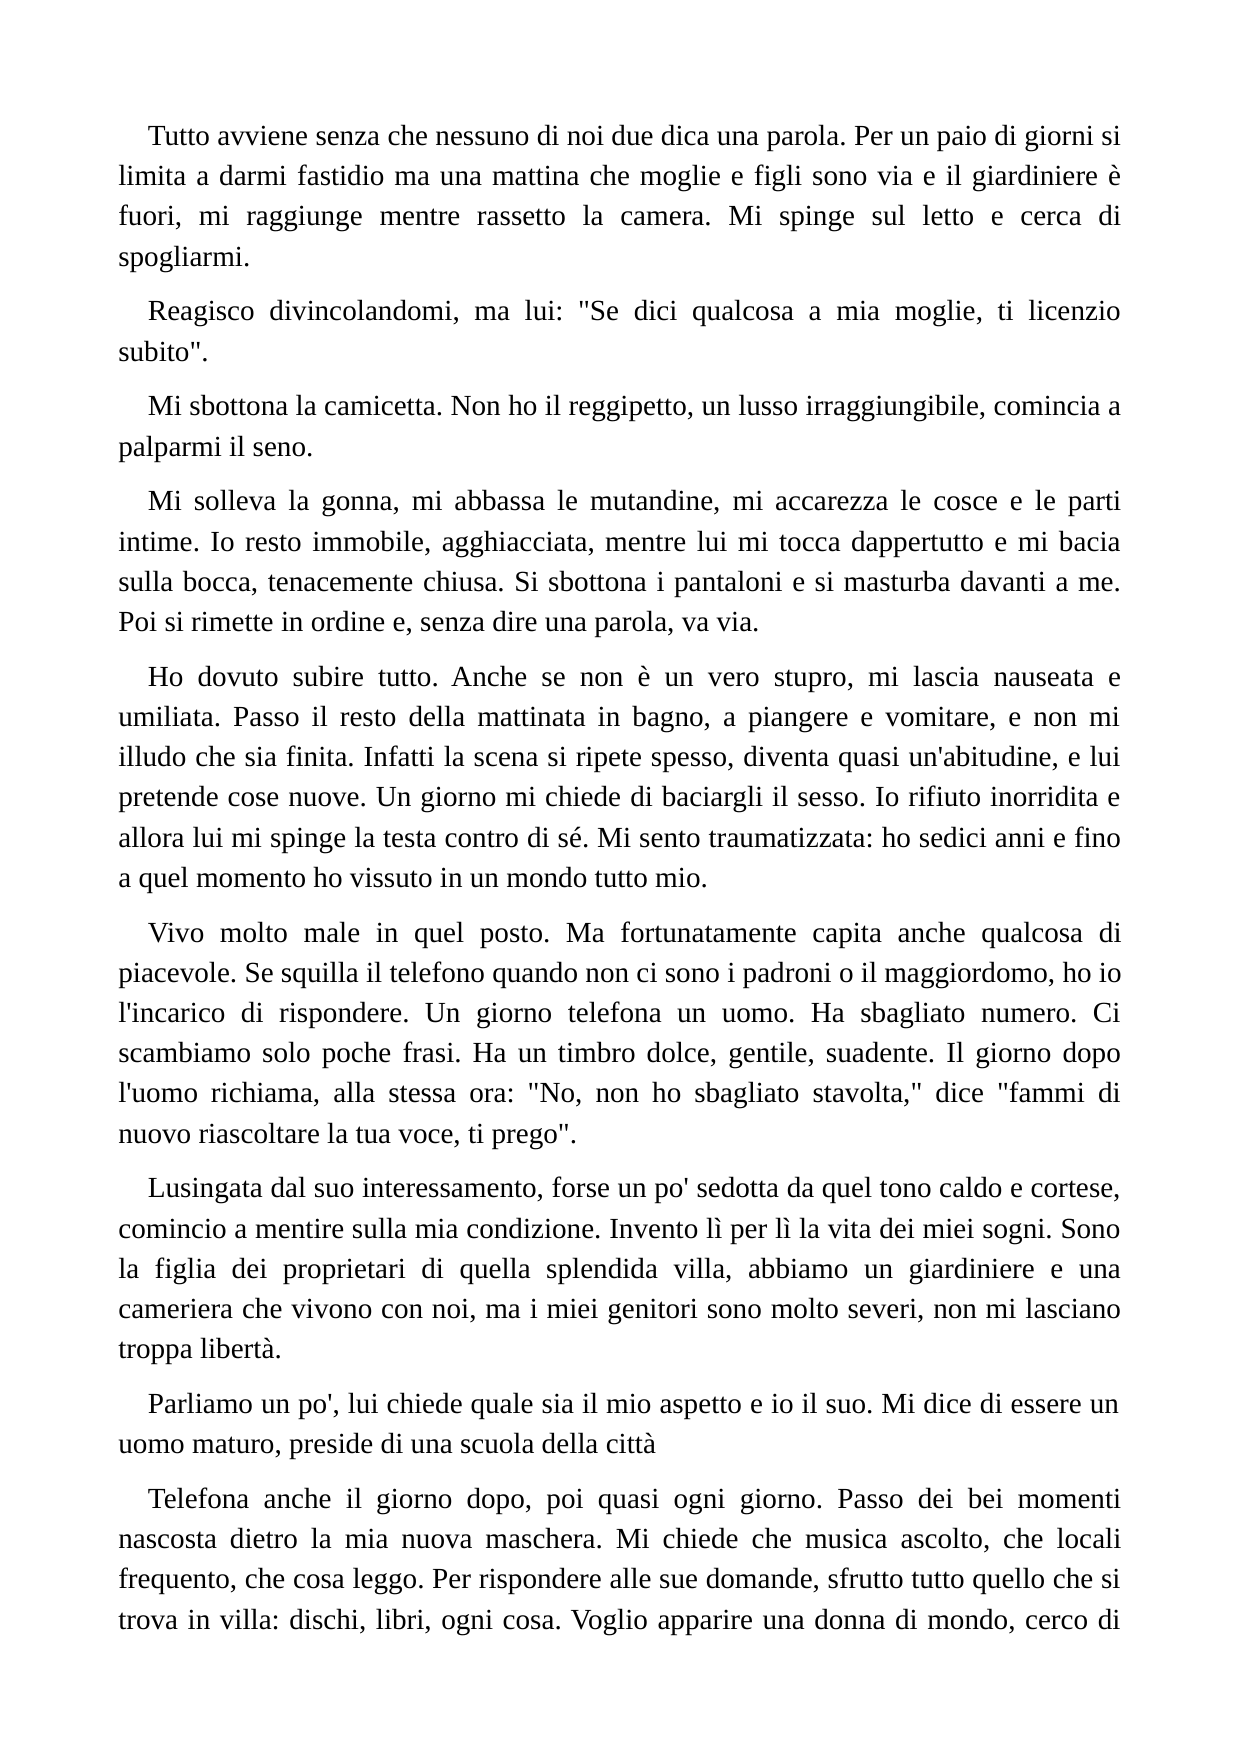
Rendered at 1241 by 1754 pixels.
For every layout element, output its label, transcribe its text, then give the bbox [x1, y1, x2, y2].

text Mi solleva la gonna, mi abbassa le mutandine, mi accarezza le cosce e le parti intime. Io resto immobile, agghiacciata, mentre lui mi tocca dappertutto e mi bacia sulla bocca, tenacemente chiusa. Si sbottona i pantaloni e si masturba davanti a me. Poi si rimette in ordine e, senza dire una parola, va via. [118, 483, 1122, 638]
text Telefona anche il giorno dopo, poi quasi ogni giorno. Passo dei bei momenti nascosta dietro la mia nuova maschera. Mi chiede che musica ascolto, che locali frequento, che cosa leggo. Per rispondere alle sue domande, sfrutto tutto quello che si trova in villa: dischi, libri, ogni cosa. Voglio apparire una donna di mondo, cerco di [118, 1481, 1122, 1635]
text Lusingata dal suo interessamento, forse un po' sedotta da quel tono caldo e cortese, comincio a mentire sulla mia condizione. Invento lì per lì la vita dei miei sogni. Sono la figlia dei proprietari di quella splendida villa, abbiamo un giardiniere e una cameriera che vivono con noi, ma i miei genitori sono molto severi, non mi lasciano troppa libertà. [118, 1171, 1122, 1365]
text Vivo molto male in quel posto. Ma fortunatamente capita anche qualcosa di piacevole. Se squilla il telefono quando non ci sono i padroni o il maggiordomo, ho io l'incarico di rispondere. Un giorno telefona un uomo. Ha sbagliato numero. Ci scambiamo solo poche frasi. Ha un timbro dolce, gentile, suadente. Il giorno dopo l'uomo richiama, alla stessa ora: "No, non ho sbagliato stavolta," dice "fammi di nuovo riascoltare la tua voce, ti prego". [118, 915, 1122, 1149]
text Mi sbottona la camicetta. Non ho il reggipetto, un lusso irraggiungibile, comincia a palparmi il seno. [118, 388, 1122, 462]
text Reagisco divincolandomi, ma lui: "Se dici qualcosa a mia moglie, ti licenzio subito". [118, 293, 1122, 367]
text Tutto avviene senza che nessuno di noi due dica una parola. Per un paio di giorni si limita a darmi fastidio ma una mattina che moglie e figli sono via e il giardiniere è fuori, mi raggiunge mentre rassetto la camera. Mi spinge sul letto e cerca di spogliarmi. [118, 118, 1122, 272]
text Parliamo un po', lui chiede quale sia il mio aspetto e io il suo. Mi dice di essere un uomo maturo, preside di una scuola della città [118, 1386, 1122, 1460]
text Ho dovuto subire tutto. Anche se non è un vero stupro, mi lascia nauseata e umiliata. Passo il resto della mattinata in bagno, a piangere e vomitare, e non mi illudo che sia finita. Infatti la scena si ripete spesso, diventa quasi un'abitudine, e lui pretende cose nuove. Un giorno mi chiede di baciargli il sesso. Io rifiuto inorridita e allora lui mi spinge la testa contro di sé. Mi sento traumatizzata: ho sedici anni e fino a quel momento ho vissuto in un mondo tutto mio. [118, 659, 1122, 893]
